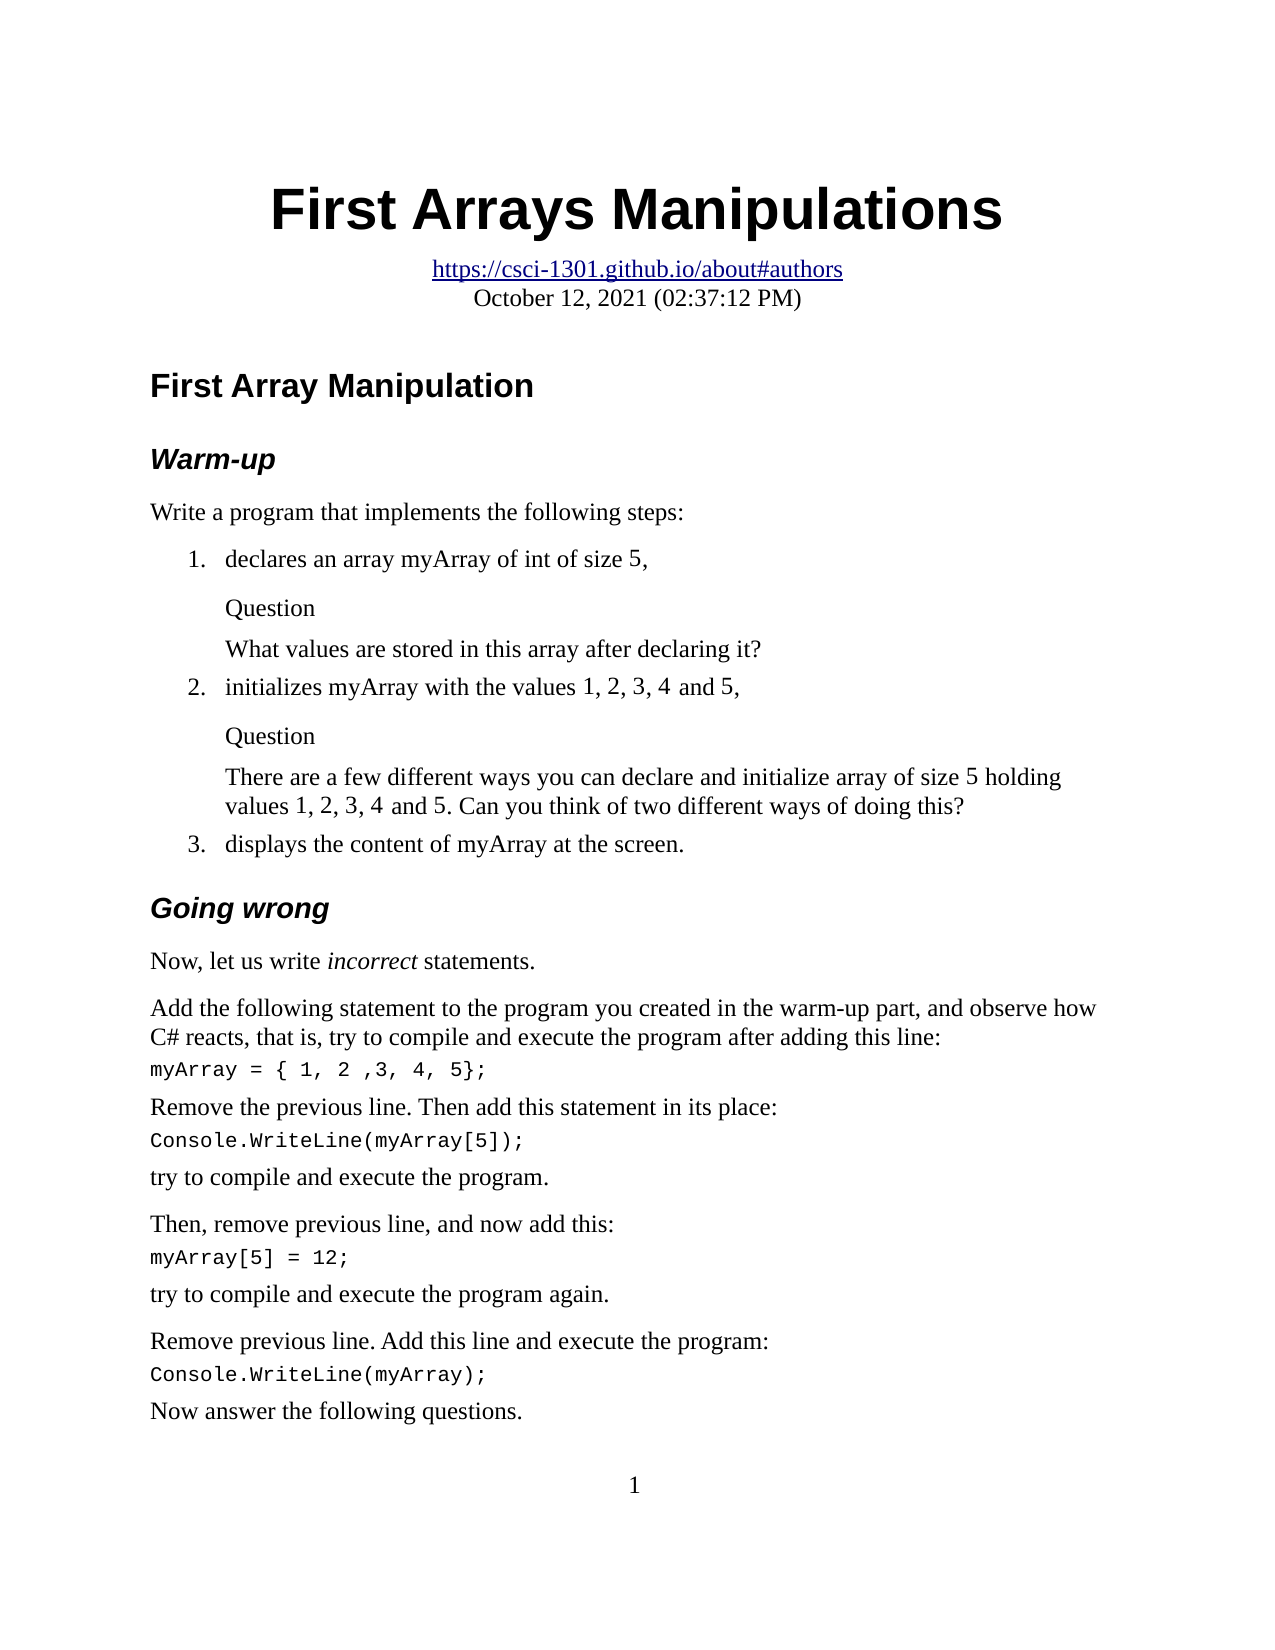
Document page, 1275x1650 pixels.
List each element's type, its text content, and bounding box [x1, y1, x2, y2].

text Console.WriteLine(myArray[5]); [150, 1130, 1125, 1153]
text Add the following statement to the program you created in the warm-up part, and observe how C# reacts, that is, try to compile and execute the program after adding this line: [150, 993, 1125, 1051]
text try to compile and execute the program again. [150, 1279, 1125, 1308]
text myArray = { 1, 2 ,3, 4, 5}; [150, 1059, 1125, 1083]
list Question [187, 721, 1125, 750]
text Now answer the following questions. [150, 1396, 1125, 1425]
text myArray[5] = 12; [150, 1247, 1125, 1270]
text Remove previous line. Add this line and execute the program: [150, 1326, 1125, 1355]
title First Arrays Manipulations [150, 175, 1125, 242]
text Remove the previous line. Then add this statement in its place: [150, 1092, 1125, 1121]
text Console.WriteLine(myArray); [150, 1364, 1125, 1387]
text October 12, 2021 (02:37:12 PM) [150, 283, 1125, 312]
text Now, let us write incorrect statements. [150, 946, 1125, 975]
text https://csci-1301.github.io/about#authors [150, 254, 1125, 283]
subtitle Going wrong [150, 891, 1125, 925]
subtitle Warm-up [150, 442, 1125, 476]
list There are a few different ways you can declare and initialize array of size holding values , , , and . Can you think of two different ways of doing this? [187, 762, 1125, 820]
text Then, remove previous line, and now add this: [150, 1209, 1125, 1238]
list declares an array myArray of int of size , [187, 544, 1125, 572]
list Question [187, 593, 1125, 622]
list initializes myArray with the values , , , and , [187, 672, 1125, 701]
text Write a program that implements the following steps: [150, 497, 1125, 526]
list displays the content of myArray at the screen. [187, 829, 1125, 857]
subtitle First Array Manipulation [150, 366, 1125, 404]
text try to compile and execute the program. [150, 1162, 1125, 1191]
list What values are stored in this array after declaring it? [187, 634, 1125, 663]
